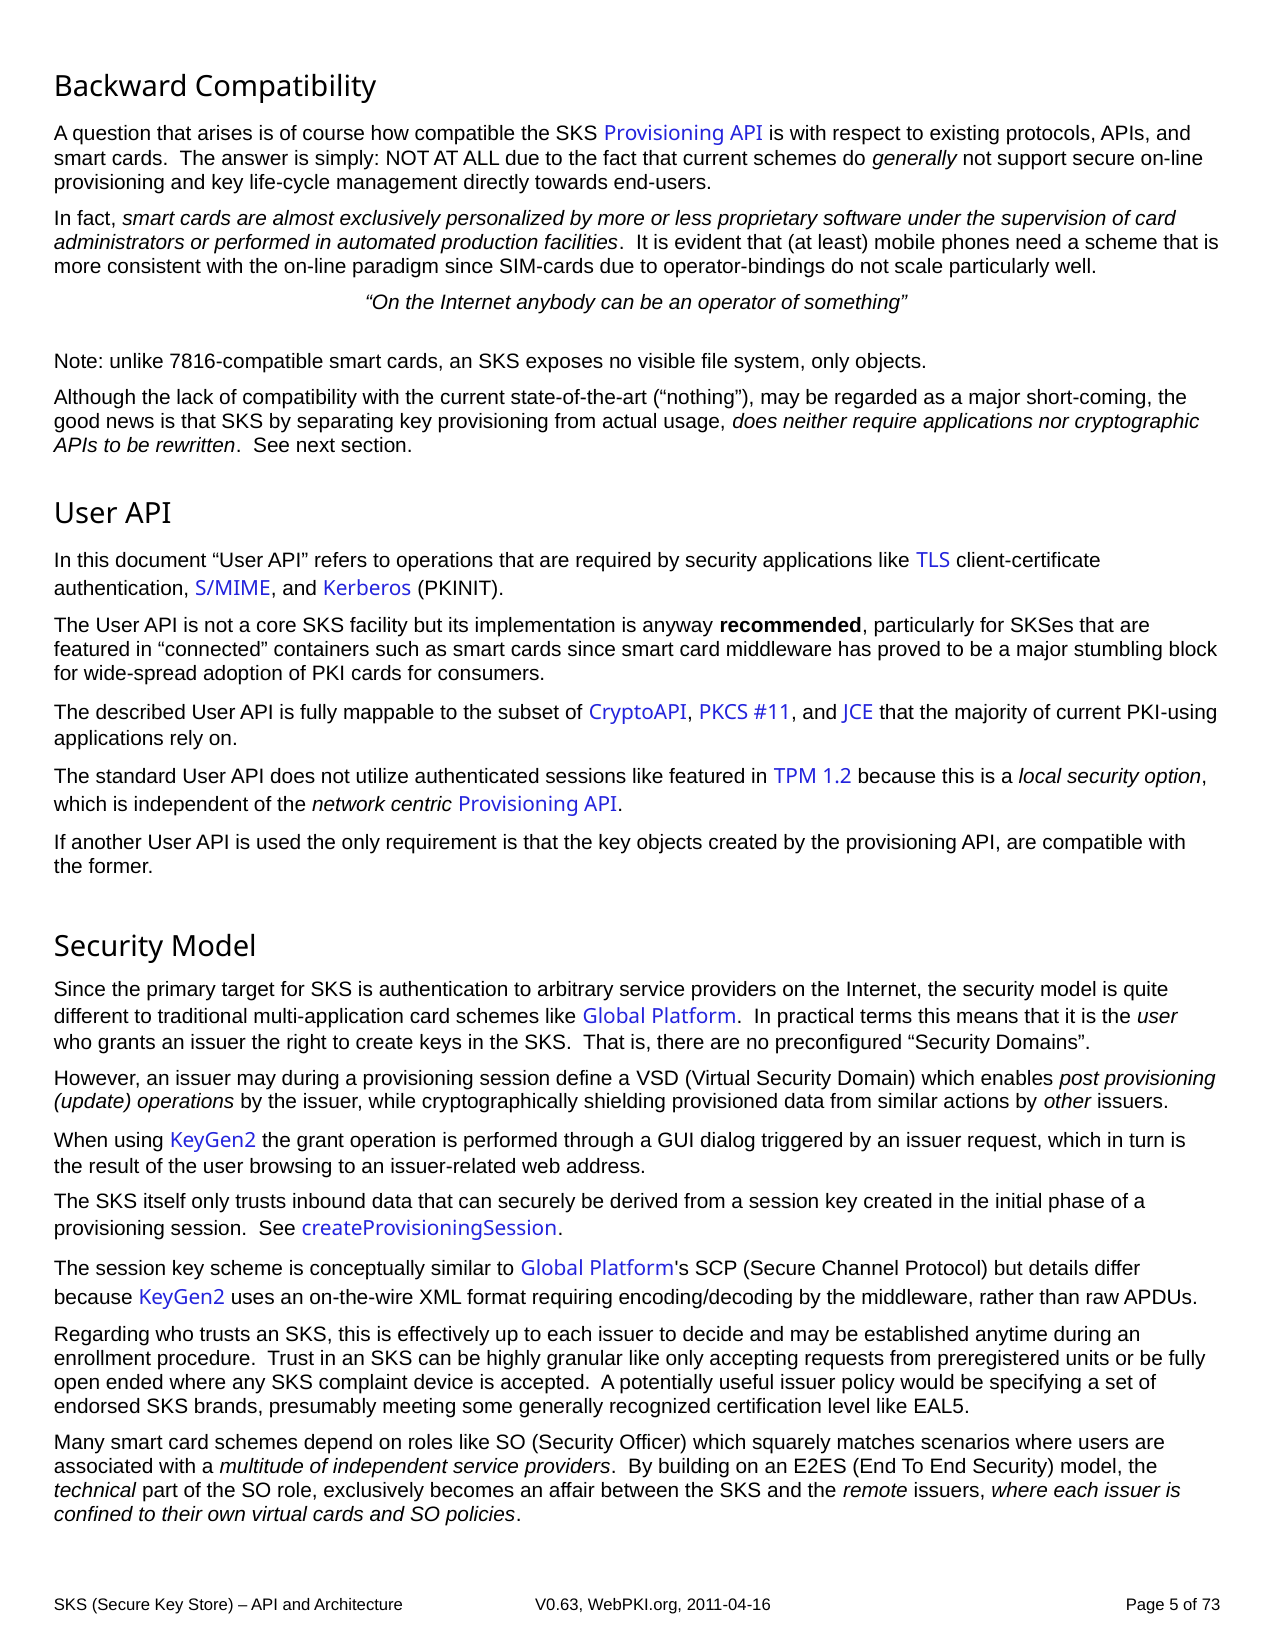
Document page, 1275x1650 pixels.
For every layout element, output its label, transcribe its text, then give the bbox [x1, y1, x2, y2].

text The SKS itself only trusts inbound data that can securely be derived from a session key created in the initial phase of a provisioning session. See createProvisioningSession. [54, 1189, 1221, 1242]
subtitle Backward Compatibility [54, 66, 1221, 105]
text “On the Internet anybody can be an operator of something” [54, 289, 1221, 337]
text However, an issuer may during a provisioning session define a VSD (Virtual Security Domain) which enables post provisioning (update) operations by the issuer, while cryptographically shielding provisioned data from similar actions by other issuers. [54, 1065, 1221, 1113]
text A question that arises is of course how compatible the SKS Provisioning API is with respect to existing protocols, APIs, and smart cards. The answer is simply: NOT AT ALL due to the fact that current schemes do generally not support secure on-line provisioning and key life-cycle management directly towards end-users. [54, 118, 1221, 194]
text The standard User API does not utilize authenticated sessions like featured in TPM 1.2 because this is a local security option, which is independent of the network centric Provisioning API. [54, 761, 1221, 818]
text Many smart card schemes depend on roles like SO (Security Officer) which squarely matches scenarios where users are associated with a multitude of independent service providers. By building on an E2ES (End To End Security) model, the technical part of the SO role, exclusively becomes an affair between the SKS and the remote issuers, where each issuer is confined to their own virtual cards and SO policies. [54, 1430, 1221, 1526]
subtitle User API [54, 493, 1221, 532]
text The session key scheme is conceptually similar to Global Platform's SCP (Secure Channel Protocol) but details differ because KeyGen2 uses an on-the-wire XML format requiring encoding/decoding by the middleware, rather than raw APDUs. [54, 1253, 1221, 1310]
text Although the lack of compatibility with the current state-of-the-art (“nothing”), may be regarded as a major short-coming, the good news is that SKS by separating key provisioning from actual usage, does neither require applications nor cryptographic APIs to be rewritten. See next section. [54, 385, 1221, 481]
text In this document “User API” refers to operations that are required by security applications like TLS client-certificate authentication, S/MIME, and Kerberos (PKINIT). [54, 545, 1221, 602]
text The User API is not a core SKS facility but its implementation is anyway recommended, particularly for SKSes that are featured in “connected” containers such as smart cards since smart card middleware has proved to be a major stumbling block for wide-spread adoption of PKI cards for consumers. [54, 613, 1221, 685]
text The described User API is fully mappable to the subset of CryptoAPI, PKCS #11, and JCE that the majority of current PKI‑using applications rely on. [54, 697, 1221, 749]
text Note: unlike 7816-compatible smart cards, an SKS exposes no visible file system, only objects. [54, 349, 1221, 373]
text If another User API is used the only requirement is that the key objects created by the provisioning API, are compatible with the former. [54, 830, 1221, 878]
subtitle Security Model [54, 925, 1221, 965]
text Since the primary target for SKS is authentication to arbitrary service providers on the Internet, the security model is quite different to traditional multi-application card schemes like Global Platform. In practical terms this means that it is the user who grants an issuer the right to create keys in the SKS. That is, there are no preconfigured “Security Domains”. [54, 977, 1221, 1054]
text When using KeyGen2 the grant operation is performed through a GUI dialog triggered by an issuer request, which in turn is the result of the user browsing to an issuer-related web address. [54, 1125, 1221, 1177]
text In fact, smart cards are almost exclusively personalized by more or less proprietary software under the supervision of card administrators or performed in automated production facilities. It is evident that (at least) mobile phones need a scheme that is more consistent with the on-line paradigm since SIM-cards due to operator-bindings do not scale particularly well. [54, 206, 1221, 278]
text Regarding who trusts an SKS, this is effectively up to each issuer to decide and may be established anytime during an enrollment procedure. Trust in an SKS can be highly granular like only accepting requests from preregistered units or be fully open ended where any SKS complaint device is accepted. A potentially useful issuer policy would be specifying a set of endorsed SKS brands, presumably meeting some generally recognized certification level like EAL5. [54, 1322, 1221, 1418]
